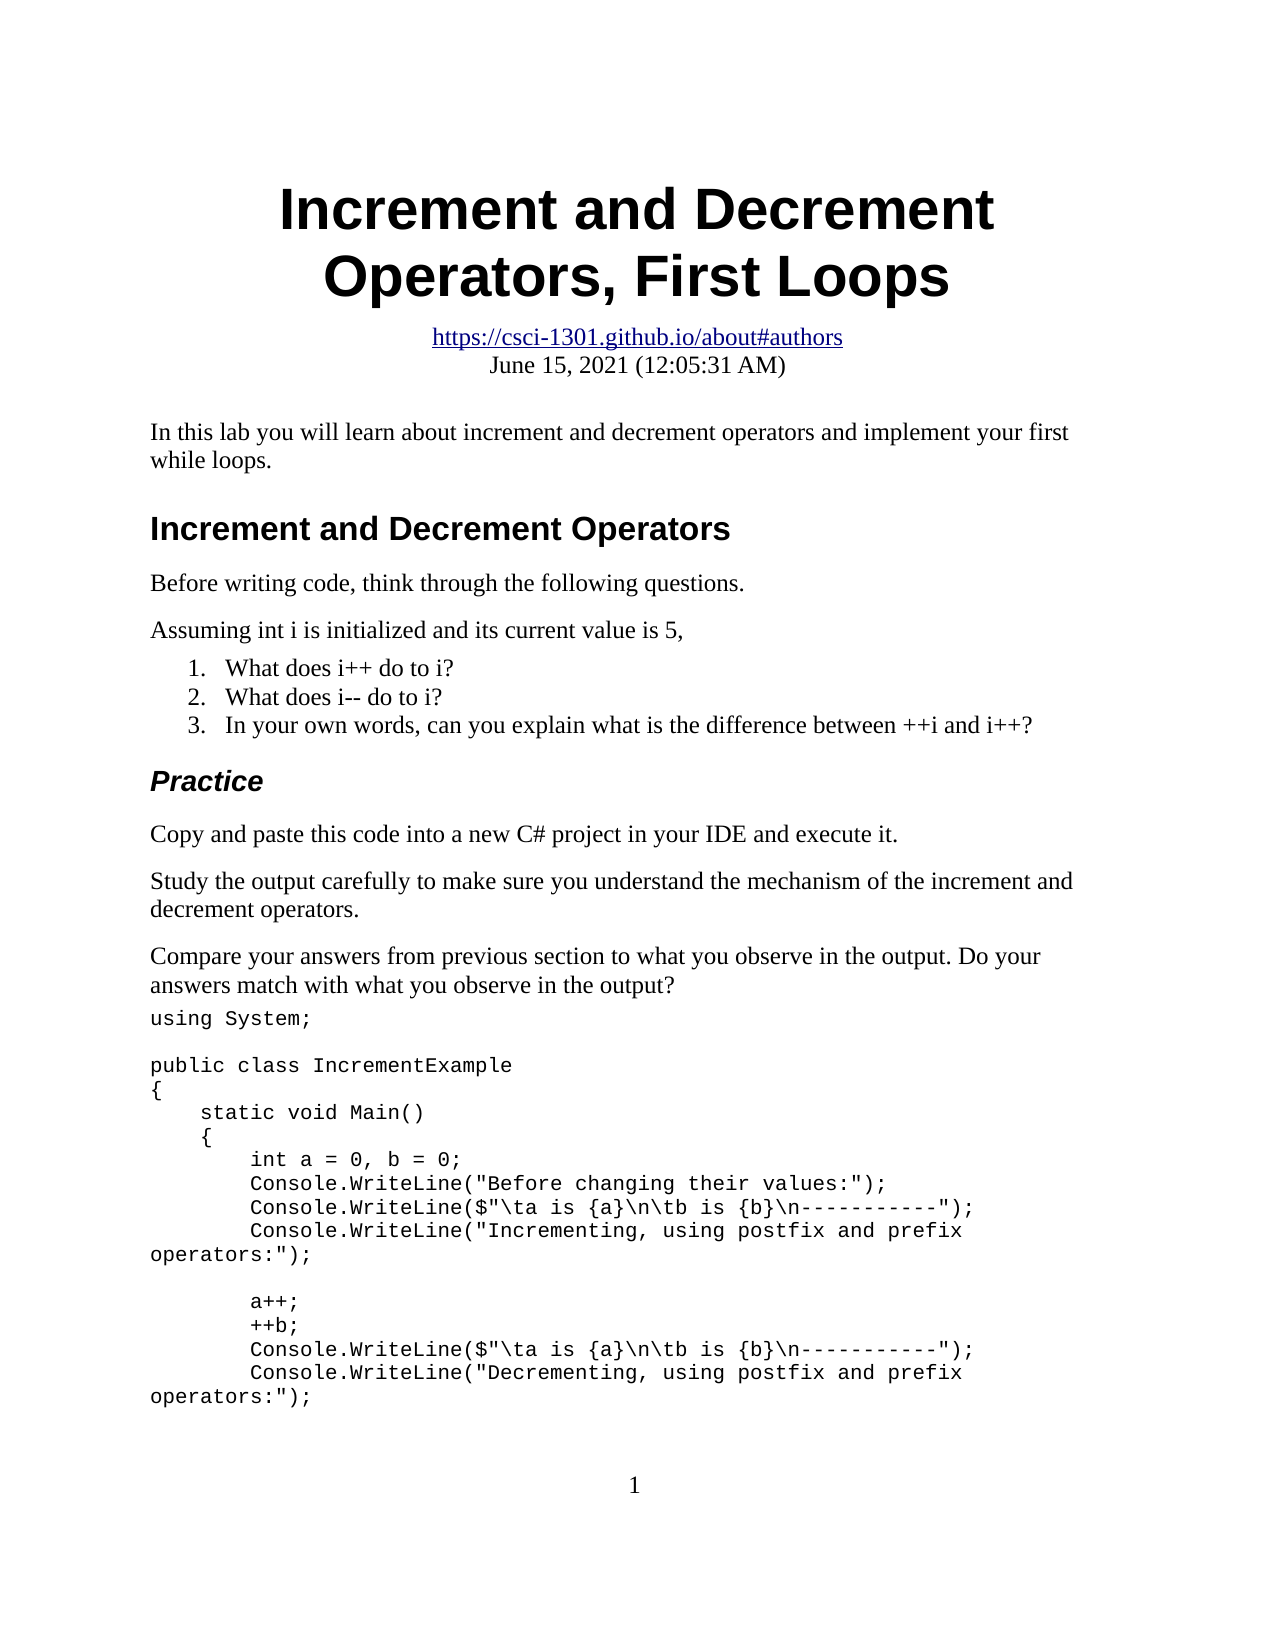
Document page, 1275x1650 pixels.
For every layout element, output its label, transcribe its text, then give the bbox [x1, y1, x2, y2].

text In this lab you will learn about increment and decrement operators and implement your first while loops. [150, 417, 1125, 474]
title Increment and Decrement Operators, First Loops [150, 175, 1125, 309]
text Copy and paste this code into a new C# project in your IDE and execute it. [150, 819, 1125, 848]
text Console.WriteLine("Incrementing, using postfix and prefix operators:"); [150, 1220, 1125, 1268]
text Console.WriteLine($"\ta is {a}\n\tb is {b}\n-----------"); [150, 1339, 1125, 1362]
list What does i-- do to i? [187, 682, 1125, 710]
text Console.WriteLine("Before changing their values:"); [150, 1173, 1125, 1197]
text using System; [150, 1008, 1125, 1031]
text Console.WriteLine($"\ta is {a}\n\tb is {b}\n-----------"); [150, 1197, 1125, 1220]
text Console.WriteLine("Decrementing, using postfix and prefix operators:"); [150, 1362, 1125, 1409]
text Assuming int i is initialized and its current value is 5, [150, 615, 1125, 644]
list What does i++ do to i? [187, 653, 1125, 682]
text Before writing code, think through the following questions. [150, 568, 1125, 597]
text June 15, 2021 (12:05:31 AM) [150, 350, 1125, 379]
text a++; [150, 1291, 1125, 1315]
subtitle Practice [150, 764, 1125, 798]
text https://csci-1301.github.io/about#authors [150, 322, 1125, 350]
text int a = 0, b = 0; [150, 1149, 1125, 1173]
text Study the output carefully to make sure you understand the mechanism of the increment and decrement operators. [150, 866, 1125, 923]
list In your own words, can you explain what is the difference between ++i and i++? [187, 710, 1125, 739]
text { [150, 1078, 1125, 1102]
text static void Main() [150, 1102, 1125, 1126]
subtitle Increment and Decrement Operators [150, 508, 1125, 547]
text public class IncrementExample [150, 1055, 1125, 1078]
text ++b; [150, 1315, 1125, 1339]
text { [150, 1126, 1125, 1149]
text Compare your answers from previous section to what you observe in the output. Do your answers match with what you observe in the output? [150, 941, 1125, 999]
